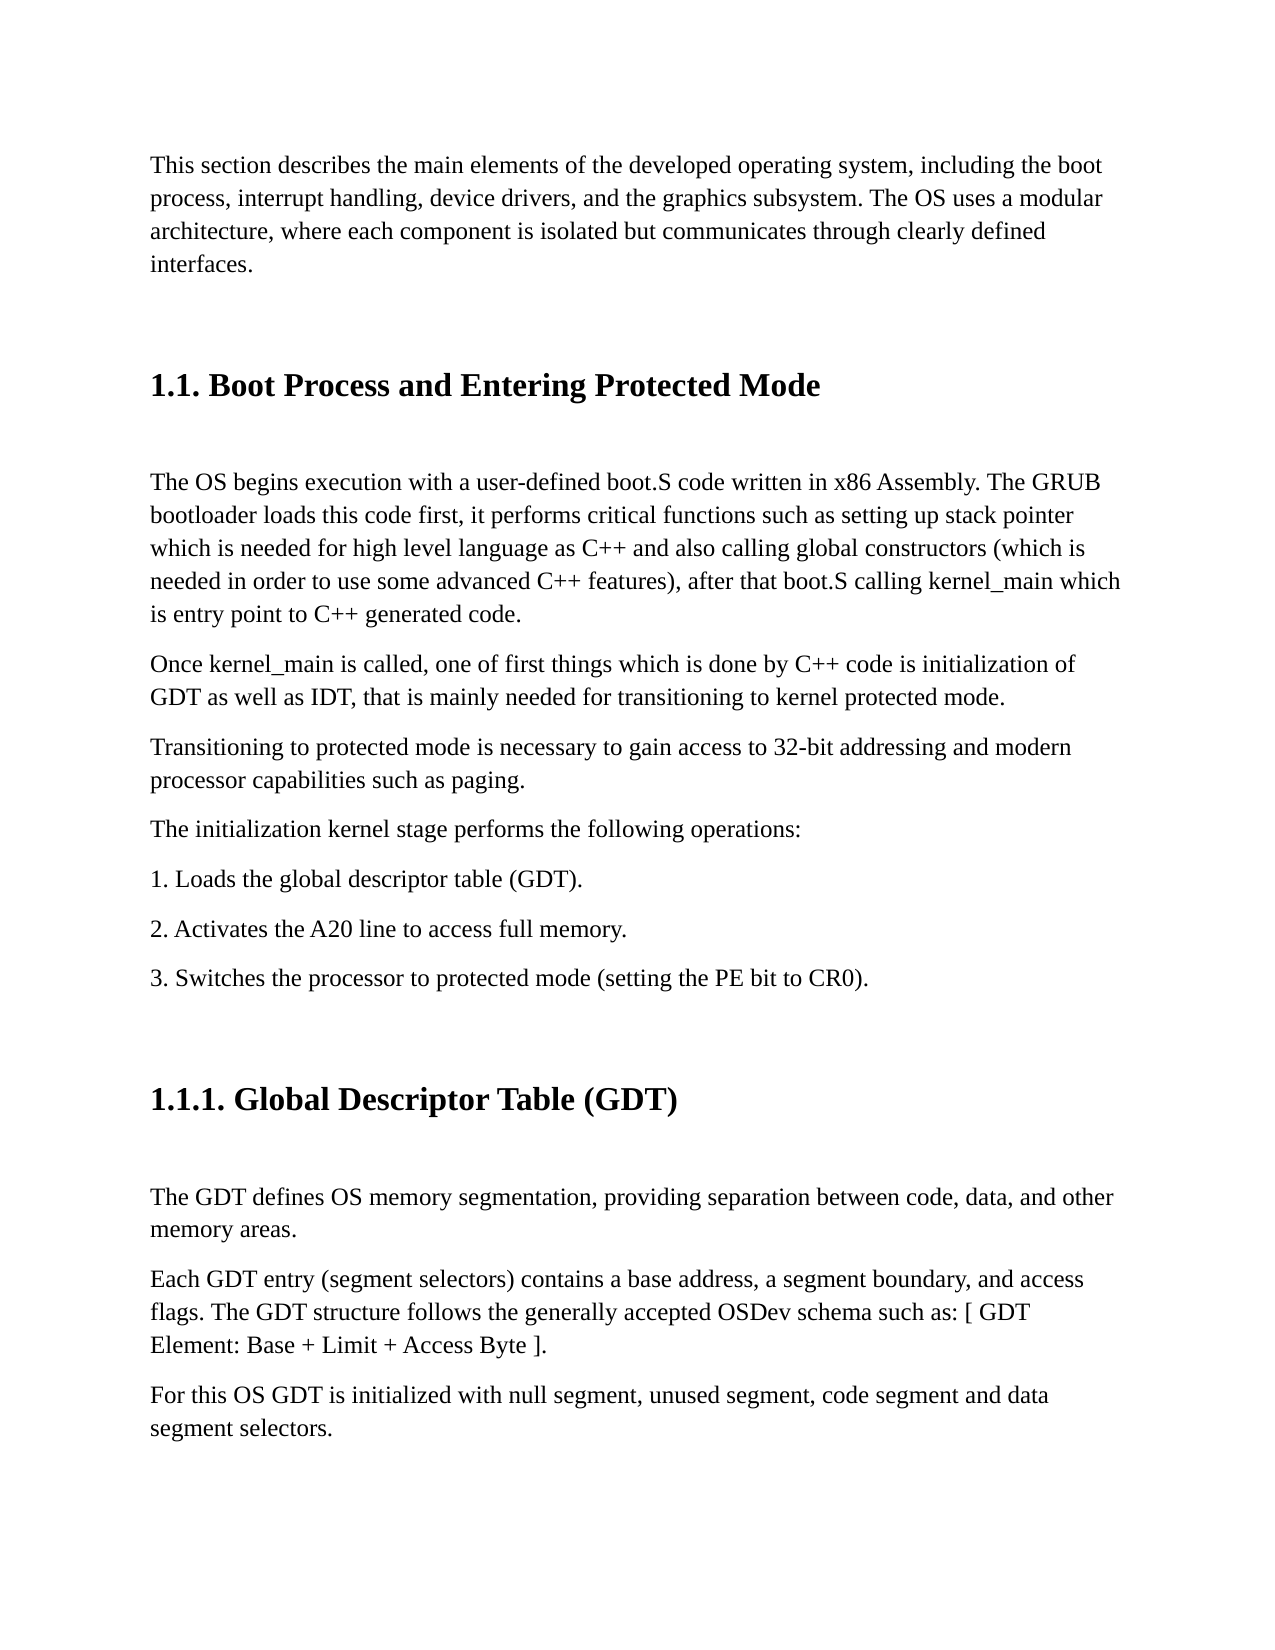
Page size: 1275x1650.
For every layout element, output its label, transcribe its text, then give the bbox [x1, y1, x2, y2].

text The initialization kernel stage performs the following operations: [150, 814, 1125, 843]
text 2. Activates the A20 line to access full memory. [150, 914, 1125, 942]
text 1. Loads the global descriptor table (GDT). [150, 864, 1125, 893]
text Each GDT entry (segment selectors) contains a base address, a segment boundary, and access flags. The GDT structure follows the generally accepted OSDev schema such as: [ GDT Element: Base + Limit + Access Byte ]. [150, 1264, 1125, 1359]
text The OS begins execution with a user-defined boot.S code written in x86 Assembly. The GRUB bootloader loads this code first, it performs critical functions such as setting up stack pointer which is needed for high level language as C++ and also calling global constructors (which is needed in order to use some advanced C++ features), after that boot.S calling kernel_main which is entry point to C++ generated code. [150, 467, 1125, 628]
subtitle 1.1.1. Global Descriptor Table (GDT) [150, 1079, 1125, 1118]
text This section describes the main elements of the developed operating system, including the boot process, interrupt handling, device drivers, and the graphics subsystem. The OS uses a modular architecture, where each component is isolated but communicates through clearly defined interfaces. [150, 150, 1125, 278]
subtitle 1.1. Boot Process and Entering Protected Mode [150, 365, 1125, 403]
text Transitioning to protected mode is necessary to gain access to 32-bit addressing and modern processor capabilities such as paging. [150, 732, 1125, 793]
text For this OS GDT is initialized with null segment, unused segment, code segment and data segment selectors. [150, 1380, 1125, 1442]
text 3. Switches the processor to protected mode (setting the PE bit to CR0). [150, 963, 1125, 992]
text The GDT defines OS memory segmentation, providing separation between code, data, and other memory areas. [150, 1182, 1125, 1243]
text Once kernel_main is called, one of first things which is done by C++ code is initialization of GDT as well as IDT, that is mainly needed for transitioning to kernel protected mode. [150, 649, 1125, 711]
